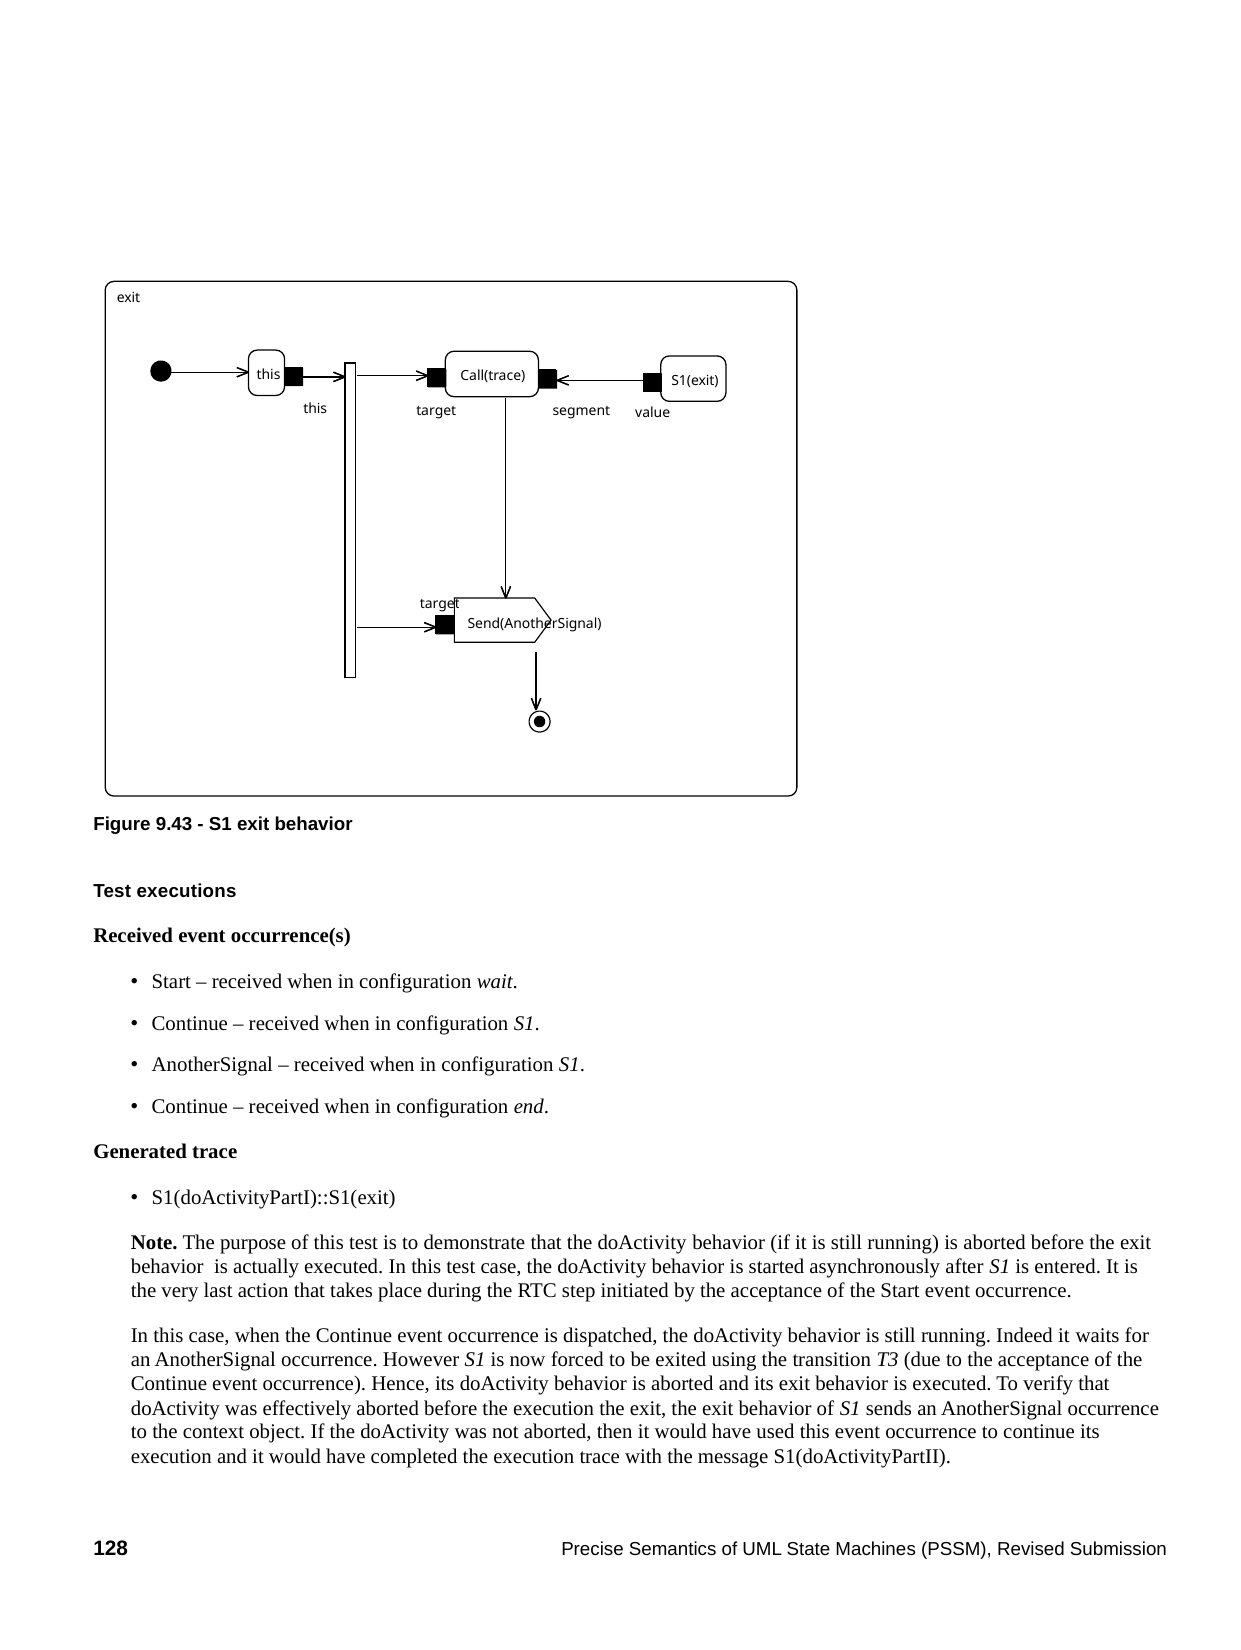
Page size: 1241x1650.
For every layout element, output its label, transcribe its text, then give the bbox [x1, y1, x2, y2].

list Continue – received when in configuration end. [131, 1093, 1164, 1118]
subtitle Test executions [93, 880, 1164, 902]
text Figure 9.43 - S1 exit behavior [93, 243, 810, 834]
list S1(doActivityPartI)::S1(exit) [131, 1184, 1164, 1209]
text In this case, when the Continue event occurrence is dispatched, the doActivity behavior is still running. Indeed it waits for an AnotherSignal occurrence. However S1 is now forced to be exited using the transition T3 (due to the acceptance of the Continue event occurrence). Hence, its doActivity behavior is aborted and its exit behavior is executed. To verify that doActivity was effectively aborted before the execution the exit, the exit behavior of S1 sends an AnotherSignal occurrence to the context object. If the doActivity was not aborted, then it would have used this event occurrence to continue its execution and it would have completed the execution trace with the message S1(doActivityPartII). [131, 1323, 1164, 1468]
list AnotherSignal – received when in configuration S1. [131, 1051, 1164, 1076]
text Note. The purpose of this test is to demonstrate that the doActivity behavior (if it is still running) is aborted before the exit behavior is actually executed. In this test case, the doActivity behavior is started asynchronously after S1 is entered. It is the very last action that takes place during the RTC step initiated by the acceptance of the Start event occurrence. [131, 1230, 1164, 1302]
text Received event occurrence(s) [93, 923, 1164, 947]
list Start – received when in configuration wait. [131, 968, 1164, 993]
list Continue – received when in configuration S1. [131, 1009, 1164, 1034]
text Generated trace [93, 1139, 1164, 1163]
